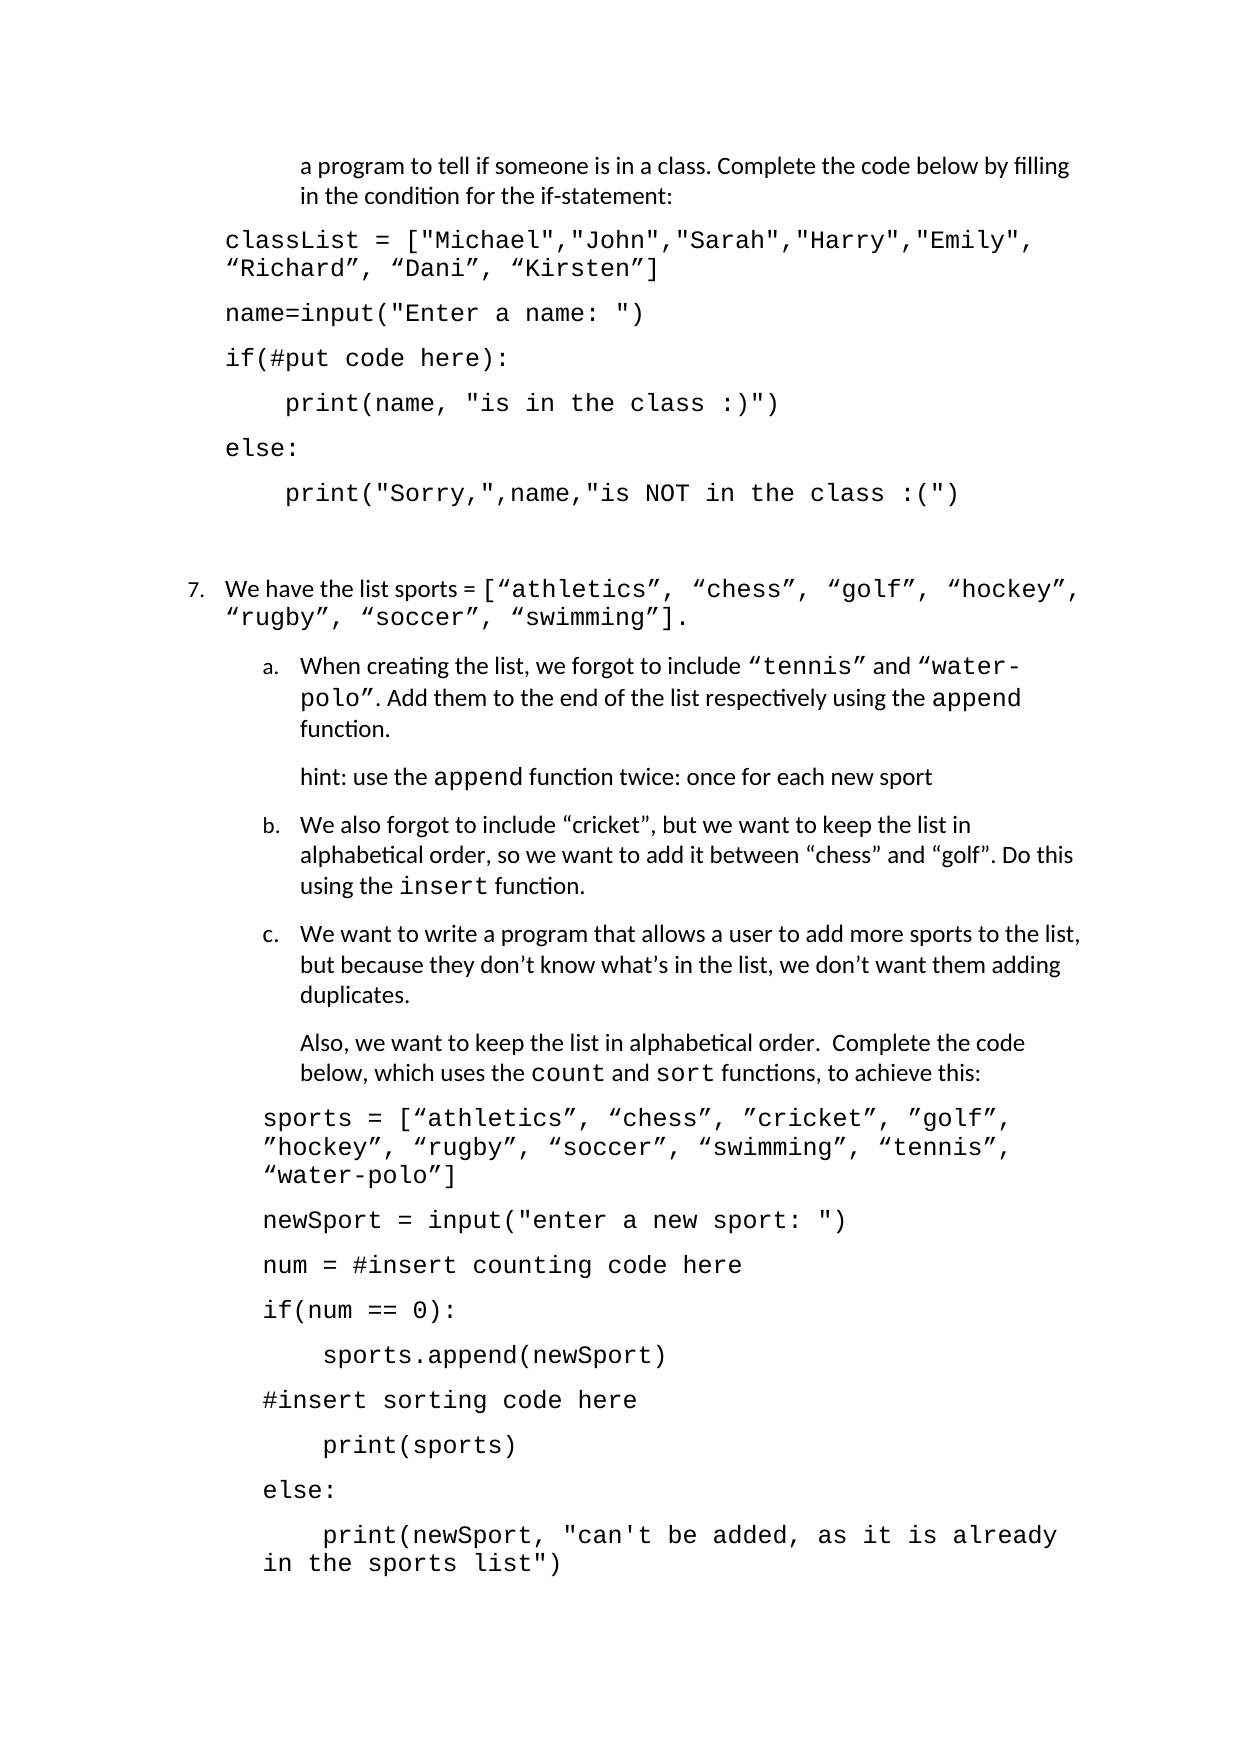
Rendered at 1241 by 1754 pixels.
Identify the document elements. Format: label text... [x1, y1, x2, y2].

text if(#put code here): [225, 346, 1090, 374]
text num = #insert counting code here [262, 1252, 1090, 1281]
text if(num == 0): [262, 1297, 1090, 1326]
text print(sports) [262, 1432, 1090, 1461]
text print(newSport, "can't be added, as it is already in the sports list") [262, 1522, 1090, 1579]
list a program to tell if someone is in a class. Complete the code below by filling in the condition for the if-statement: [262, 150, 1090, 211]
list We also forgot to include “cricket”, but we want to keep the list in alphabetical order, so we want to add it between “chess” and “golf”. Do this using the insert function. [262, 809, 1090, 902]
text sports.append(newSport) [262, 1342, 1090, 1371]
text name=input("Enter a name: ") [225, 301, 1090, 329]
text sports = [“athletics”, “chess”, ”cricket”, ”golf”, ”hockey”, “rugby”, “soccer”, “swimming”, “tennis”, “water-polo”] [262, 1106, 1090, 1191]
list hint: use the append function twice: once for each new sport [300, 761, 1090, 792]
list We have the list sports = [“athletics”, “chess”, “golf”, “hockey”, “rugby”, “soccer”, “swimming”]. [187, 573, 1090, 633]
text classList = ["Michael","John","Sarah","Harry","Emily", “Richard”, “Dani”, “Kirsten”] [225, 228, 1090, 284]
text #insert sorting code here [262, 1387, 1090, 1416]
list Also, we want to keep the list in alphabetical order. Complete the code below, which uses the count and sort functions, to achieve this: [300, 1027, 1090, 1089]
text print(name, "is in the class :)") [225, 391, 1090, 419]
text else: [225, 436, 1090, 464]
text else: [262, 1477, 1090, 1506]
list We want to write a program that allows a user to add more sports to the list, but because they don’t know what’s in the list, we don’t want them adding duplicates. [262, 919, 1090, 1010]
list When creating the list, we forgot to include “tennis” and “water-polo”. Add them to the end of the list respectively using the append function. [262, 650, 1090, 744]
text print("Sorry,",name,"is NOT in the class :(") [225, 481, 1090, 509]
text newSport = input("enter a new sport: ") [262, 1207, 1090, 1236]
